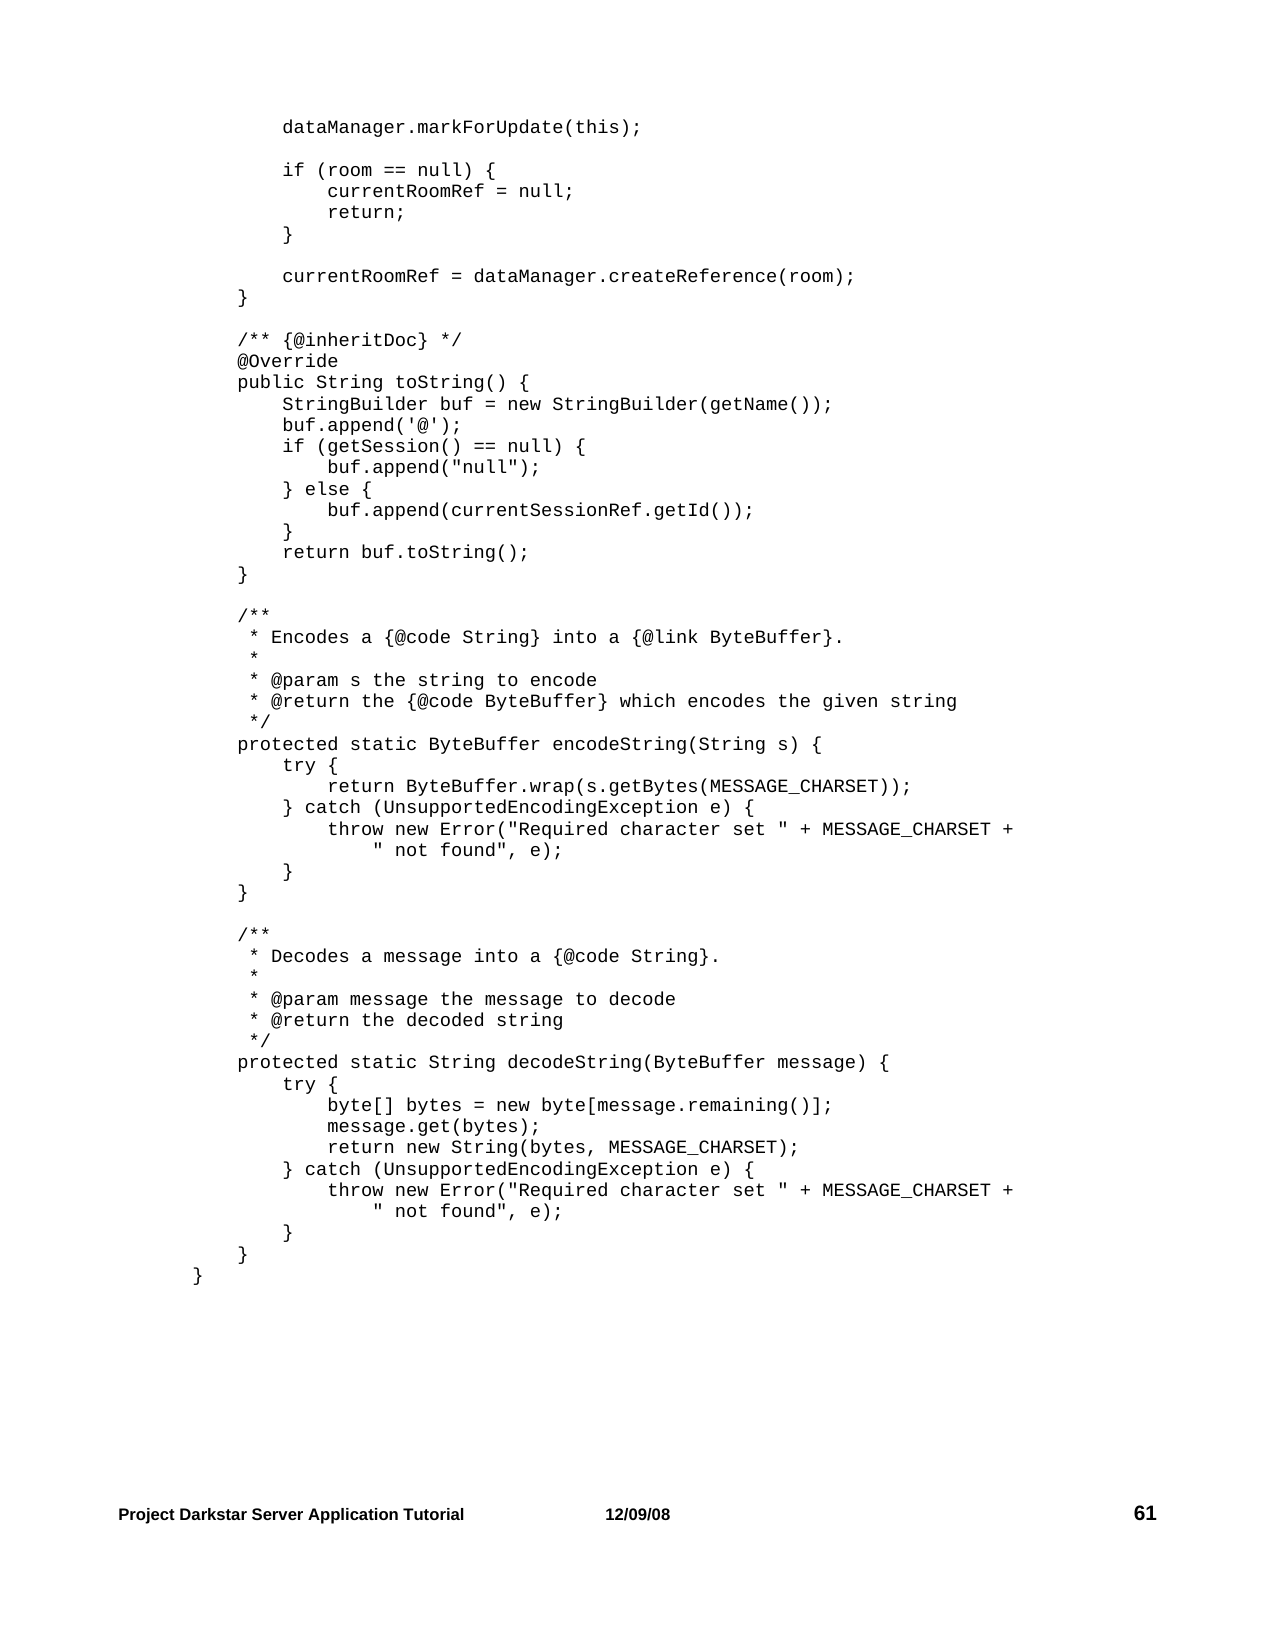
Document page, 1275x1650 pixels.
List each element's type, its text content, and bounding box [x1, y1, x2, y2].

text return; [192, 203, 1098, 224]
text } [192, 883, 1098, 904]
text * Decodes a message into a {@code String}. [192, 947, 1098, 968]
text currentRoomRef = dataManager.createReference(room); [192, 267, 1098, 288]
text return buf.toString(); [192, 543, 1098, 564]
text throw new Error("Required character set " + MESSAGE_CHARSET + [192, 1181, 1098, 1202]
text * Encodes a {@code String} into a {@link ByteBuffer}. [192, 628, 1098, 649]
text * @return the {@code ByteBuffer} which encodes the given string [192, 692, 1098, 713]
text */ [192, 713, 1098, 734]
text } [192, 224, 1098, 246]
text /** [192, 926, 1098, 947]
text buf.append("null"); [192, 458, 1098, 479]
text return ByteBuffer.wrap(s.getBytes(MESSAGE_CHARSET)); [192, 777, 1098, 798]
text } [192, 564, 1098, 586]
text if (room == null) { [192, 161, 1098, 182]
text * @param message the message to decode [192, 989, 1098, 1011]
text * [192, 649, 1098, 671]
text * @param s the string to encode [192, 671, 1098, 692]
text /** [192, 607, 1098, 628]
text StringBuilder buf = new StringBuilder(getName()); [192, 394, 1098, 416]
text currentRoomRef = null; [192, 182, 1098, 203]
text message.get(bytes); [192, 1117, 1098, 1138]
text } else { [192, 479, 1098, 501]
text public String toString() { [192, 373, 1098, 394]
text } [192, 1244, 1098, 1266]
text /** {@inheritDoc} */ [192, 331, 1098, 352]
text buf.append(currentSessionRef.getId()); [192, 501, 1098, 522]
text protected static ByteBuffer encodeString(String s) { [192, 734, 1098, 756]
text } [192, 862, 1098, 883]
text } [192, 1266, 1098, 1308]
text dataManager.markForUpdate(this); [192, 118, 1098, 139]
text if (getSession() == null) { [192, 437, 1098, 458]
text byte[] bytes = new byte[message.remaining()]; [192, 1096, 1098, 1117]
text } [192, 288, 1098, 309]
text try { [192, 756, 1098, 777]
text buf.append('@'); [192, 416, 1098, 437]
text } [192, 1223, 1098, 1244]
text protected static String decodeString(ByteBuffer message) { [192, 1053, 1098, 1074]
text " not found", e); [192, 1202, 1098, 1223]
text @Override [192, 352, 1098, 373]
text * [192, 968, 1098, 989]
text return new String(bytes, MESSAGE_CHARSET); [192, 1138, 1098, 1159]
text } [192, 522, 1098, 543]
text throw new Error("Required character set " + MESSAGE_CHARSET + [192, 819, 1098, 841]
text * @return the decoded string [192, 1011, 1098, 1032]
text } catch (UnsupportedEncodingException e) { [192, 798, 1098, 819]
text */ [192, 1032, 1098, 1053]
text } catch (UnsupportedEncodingException e) { [192, 1159, 1098, 1181]
text " not found", e); [192, 841, 1098, 862]
text try { [192, 1074, 1098, 1096]
